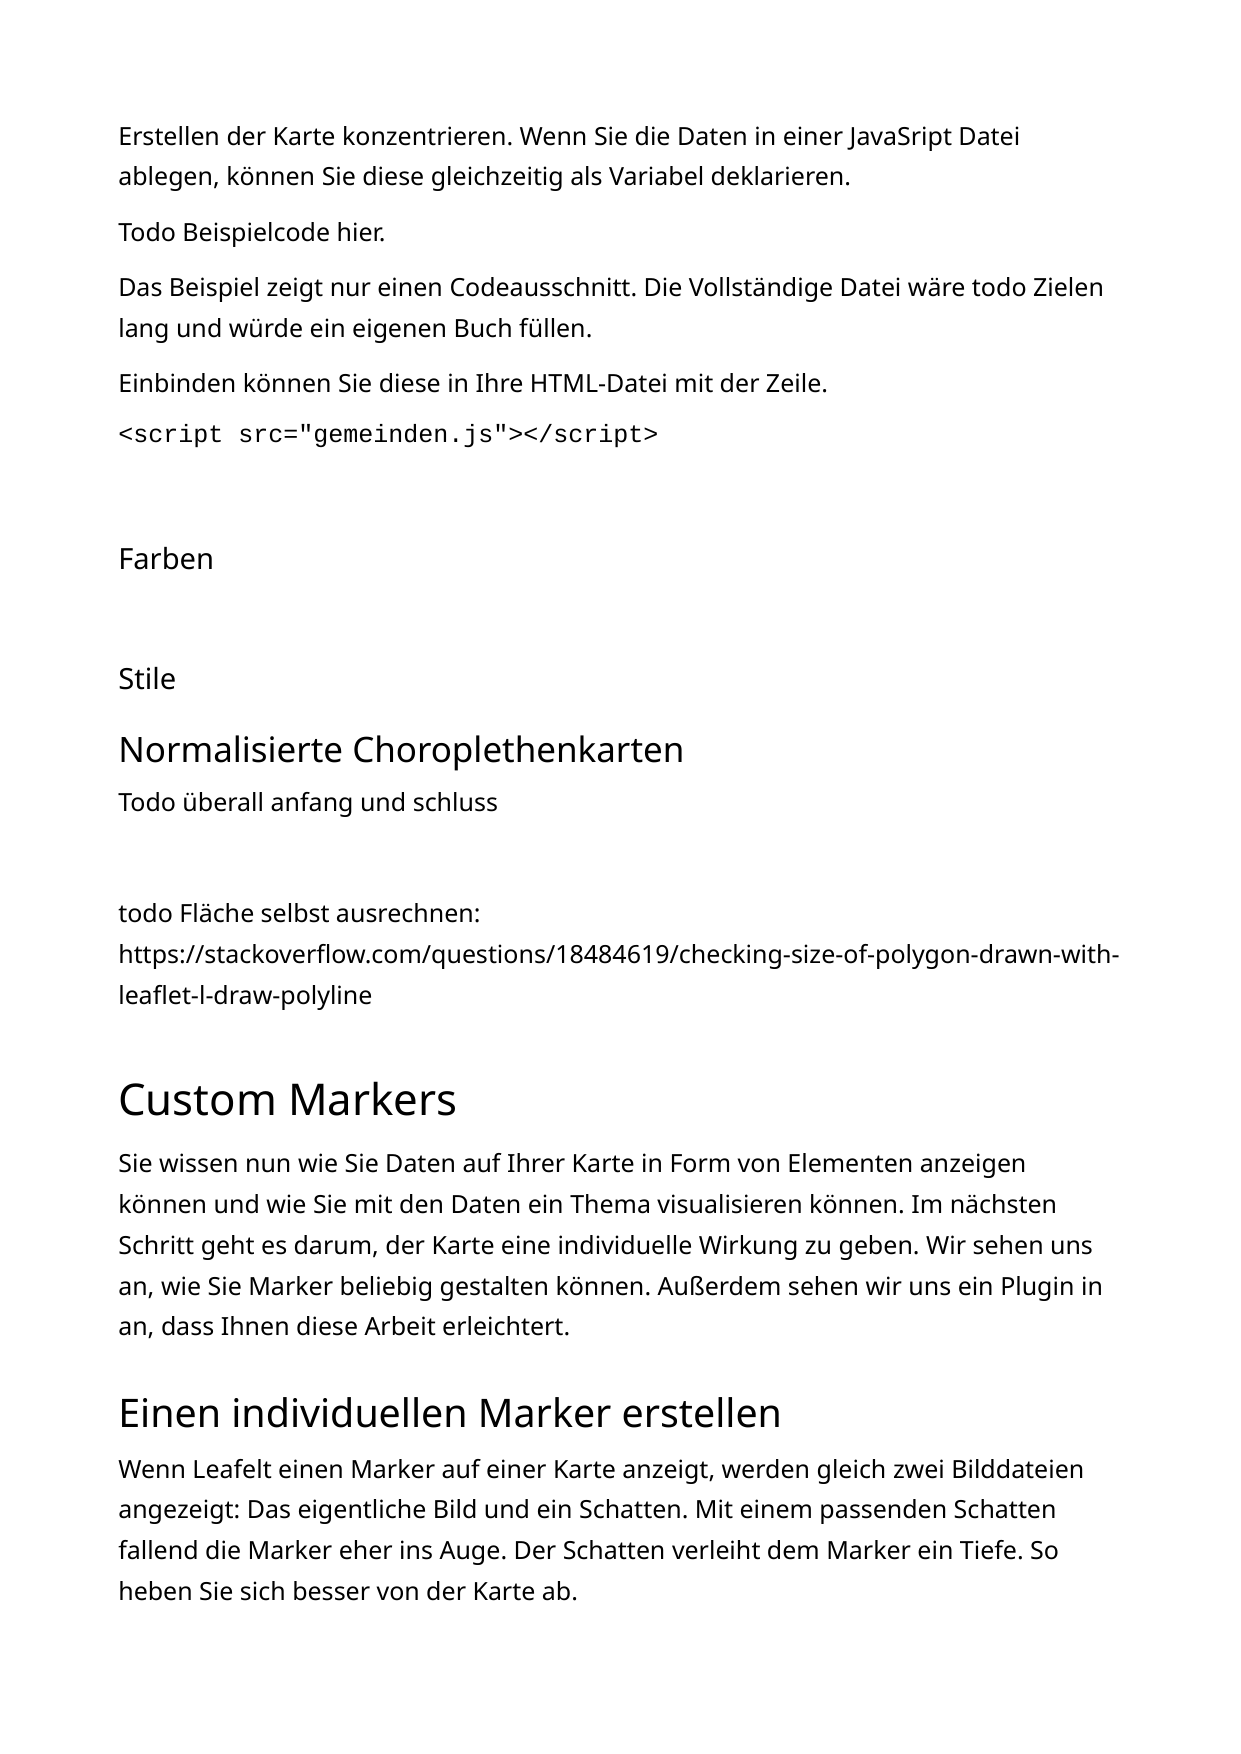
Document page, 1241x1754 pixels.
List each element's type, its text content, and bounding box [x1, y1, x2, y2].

text Einbinden können Sie diese in Ihre HTML-Datei mit der Zeile. [118, 366, 1122, 400]
subtitle Normalisierte Choroplethenkarten [118, 725, 1122, 772]
subtitle Farben [118, 538, 1122, 578]
text Wenn Leafelt einen Marker auf einer Karte anzeigt, werden gleich zwei Bilddateien angezeigt: Das eigentliche Bild und ein Schatten. Mit einem passenden Schatten fallend die Marker eher ins Auge. Der Schatten verleiht dem Marker ein Tiefe. So heben Sie sich besser von der Karte ab. [118, 1451, 1122, 1608]
subtitle Einen individuellen Marker erstellen [118, 1385, 1122, 1439]
text Todo überall anfang und schluss [118, 785, 1122, 819]
text Erstellen der Karte konzentrieren. Wenn Sie die Daten in einer JavaSript Datei ablegen, können Sie diese gleichzeitig als Variabel deklarieren. [118, 118, 1122, 193]
subtitle Stile [118, 658, 1122, 698]
text <script src="gemeinden.js"></script> [118, 421, 1122, 450]
text Sie wissen nun wie Sie Daten auf Ihrer Karte in Form von Elementen anzeigen können und wie Sie mit den Daten ein Thema visualisieren können. Im nächsten Schritt geht es darum, der Karte eine individuelle Wirkung zu geben. Wir sehen uns an, wie Sie Marker beliebig gestalten können. Außerdem sehen wir uns ein Plugin in an, dass Ihnen diese Arbeit erleichtert. [118, 1146, 1122, 1343]
subtitle Custom Markers [118, 1068, 1122, 1128]
text todo Fläche selbst ausrechnen: https://stackoverflow.com/questions/18484619/checking-size-of-polygon-drawn-with-leaflet-l-draw-polyline [118, 896, 1122, 1012]
text Todo Beispielcode hier. [118, 214, 1122, 248]
text Das Beispiel zeigt nur einen Codeausschnitt. Die Vollständige Datei wäre todo Zielen lang und würde ein eigenen Buch füllen. [118, 270, 1122, 345]
